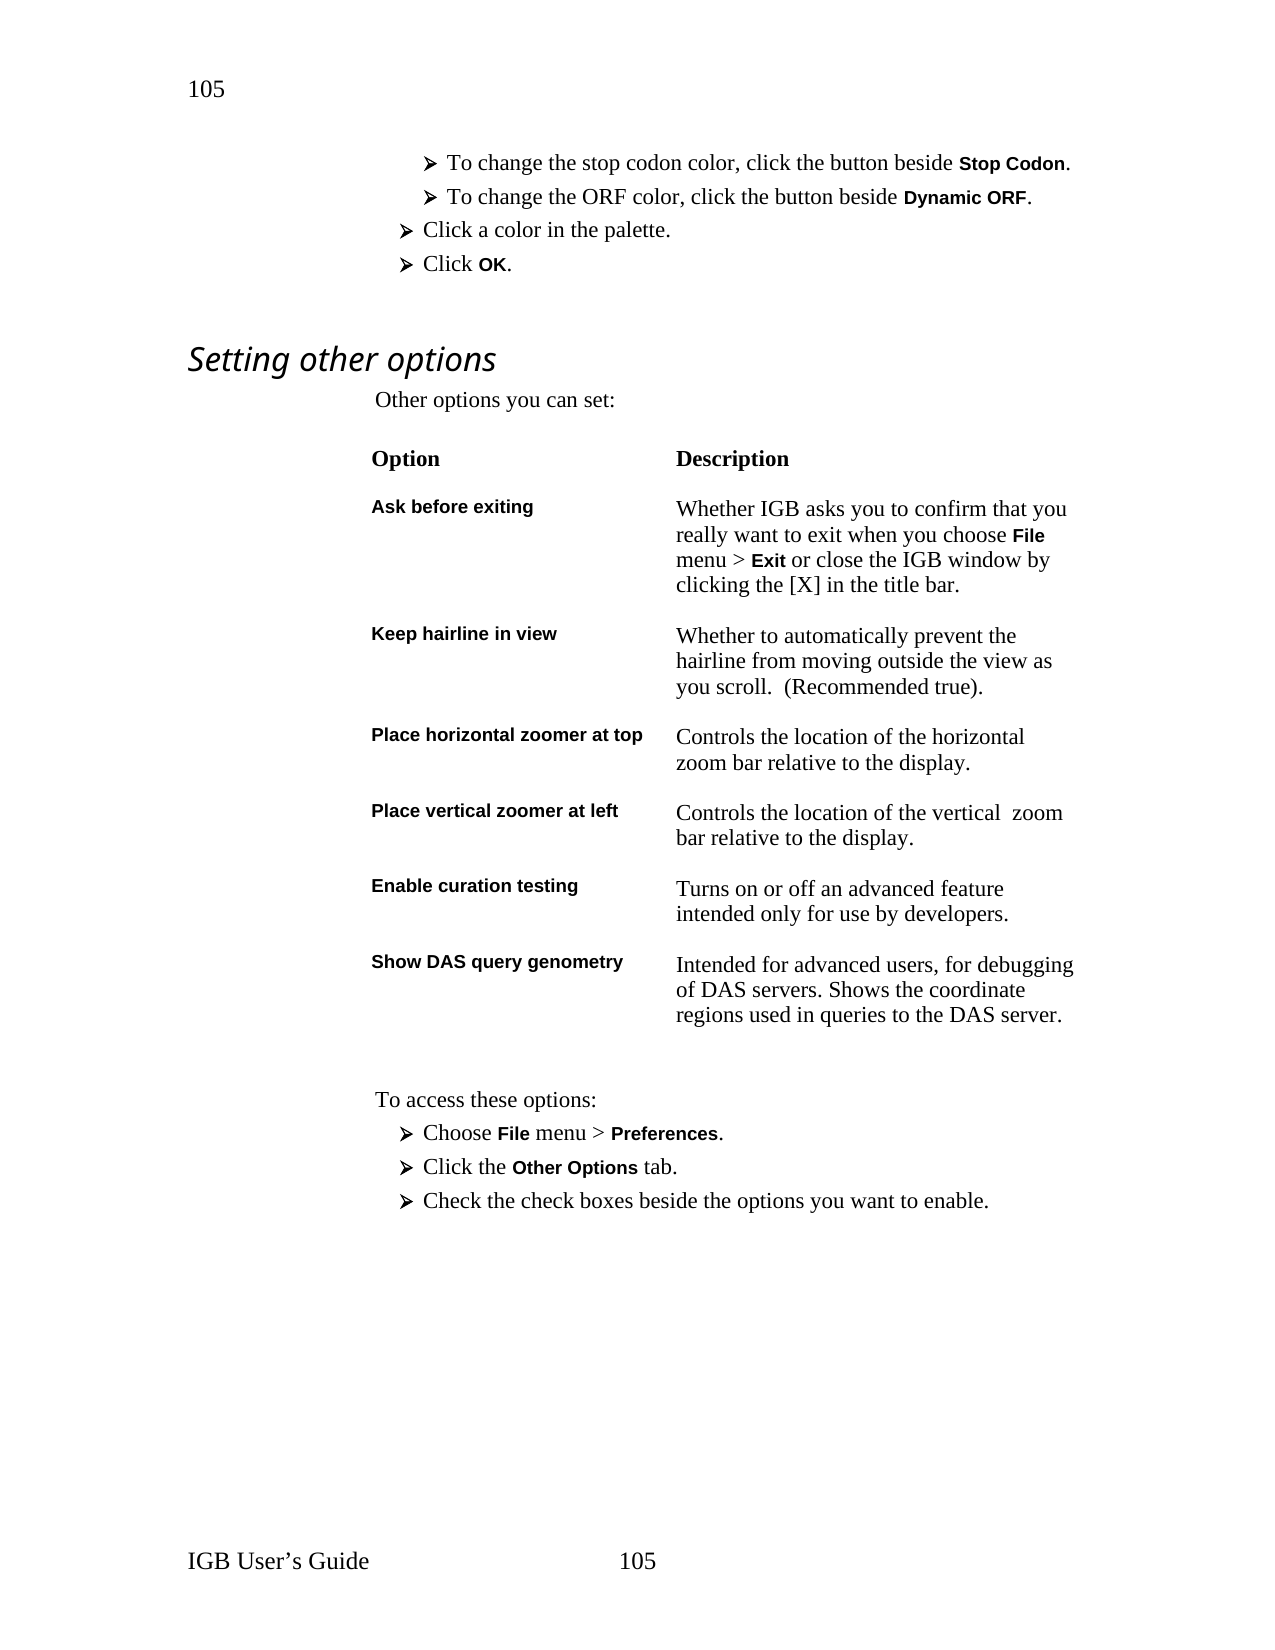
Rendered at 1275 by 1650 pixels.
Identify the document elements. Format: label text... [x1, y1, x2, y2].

table_cell Enable curation testing [360, 863, 664, 939]
table_cell Turns on or off an advanced feature intended only for use by developers. [665, 863, 1087, 939]
text To access these options: [375, 1087, 1087, 1112]
table_cell Controls the location of the horizontal zoom bar relative to the display. [665, 712, 1087, 787]
table_cell Ask before exiting [360, 484, 664, 610]
list To change the ORF color, click the button beside Dynamic ORF. [423, 184, 1087, 209]
list Click a color in the palette. [399, 217, 1087, 243]
table_cell Place vertical zoomer at left [360, 788, 664, 863]
subtitle Setting other options [187, 335, 1087, 381]
table_cell Controls the location of the vertical zoom bar relative to the display. [665, 788, 1087, 863]
table_cell Intended for advanced users, for debugging of DAS servers. Shows the coordinate regions used in queries to the DAS server. [665, 939, 1087, 1040]
table_cell Keep hairline in view [360, 610, 664, 712]
table_cell Show DAS query genometry [360, 939, 664, 1040]
table_cell Place horizontal zoomer at top [360, 712, 664, 787]
table_cell Whether to automatically prevent the hairline from moving outside the view as you scroll. (Recommended true). [665, 610, 1087, 712]
text Other options you can set: [375, 387, 1087, 412]
list Click the Other Options tab. [399, 1154, 1087, 1179]
table_header Option [360, 433, 664, 484]
table_header Description [665, 433, 1087, 484]
list Check the check boxes beside the options you want to enable. [399, 1188, 1087, 1213]
list Click OK. [399, 251, 1087, 277]
list To change the stop codon color, click the button beside Stop Codon. [423, 150, 1087, 175]
table_cell Whether IGB asks you to confirm that you really want to exit when you choose File menu > Exit or close the IGB window by clicking the [X] in the title bar. [665, 484, 1087, 610]
list Choose File menu > Preferences. [399, 1120, 1087, 1146]
